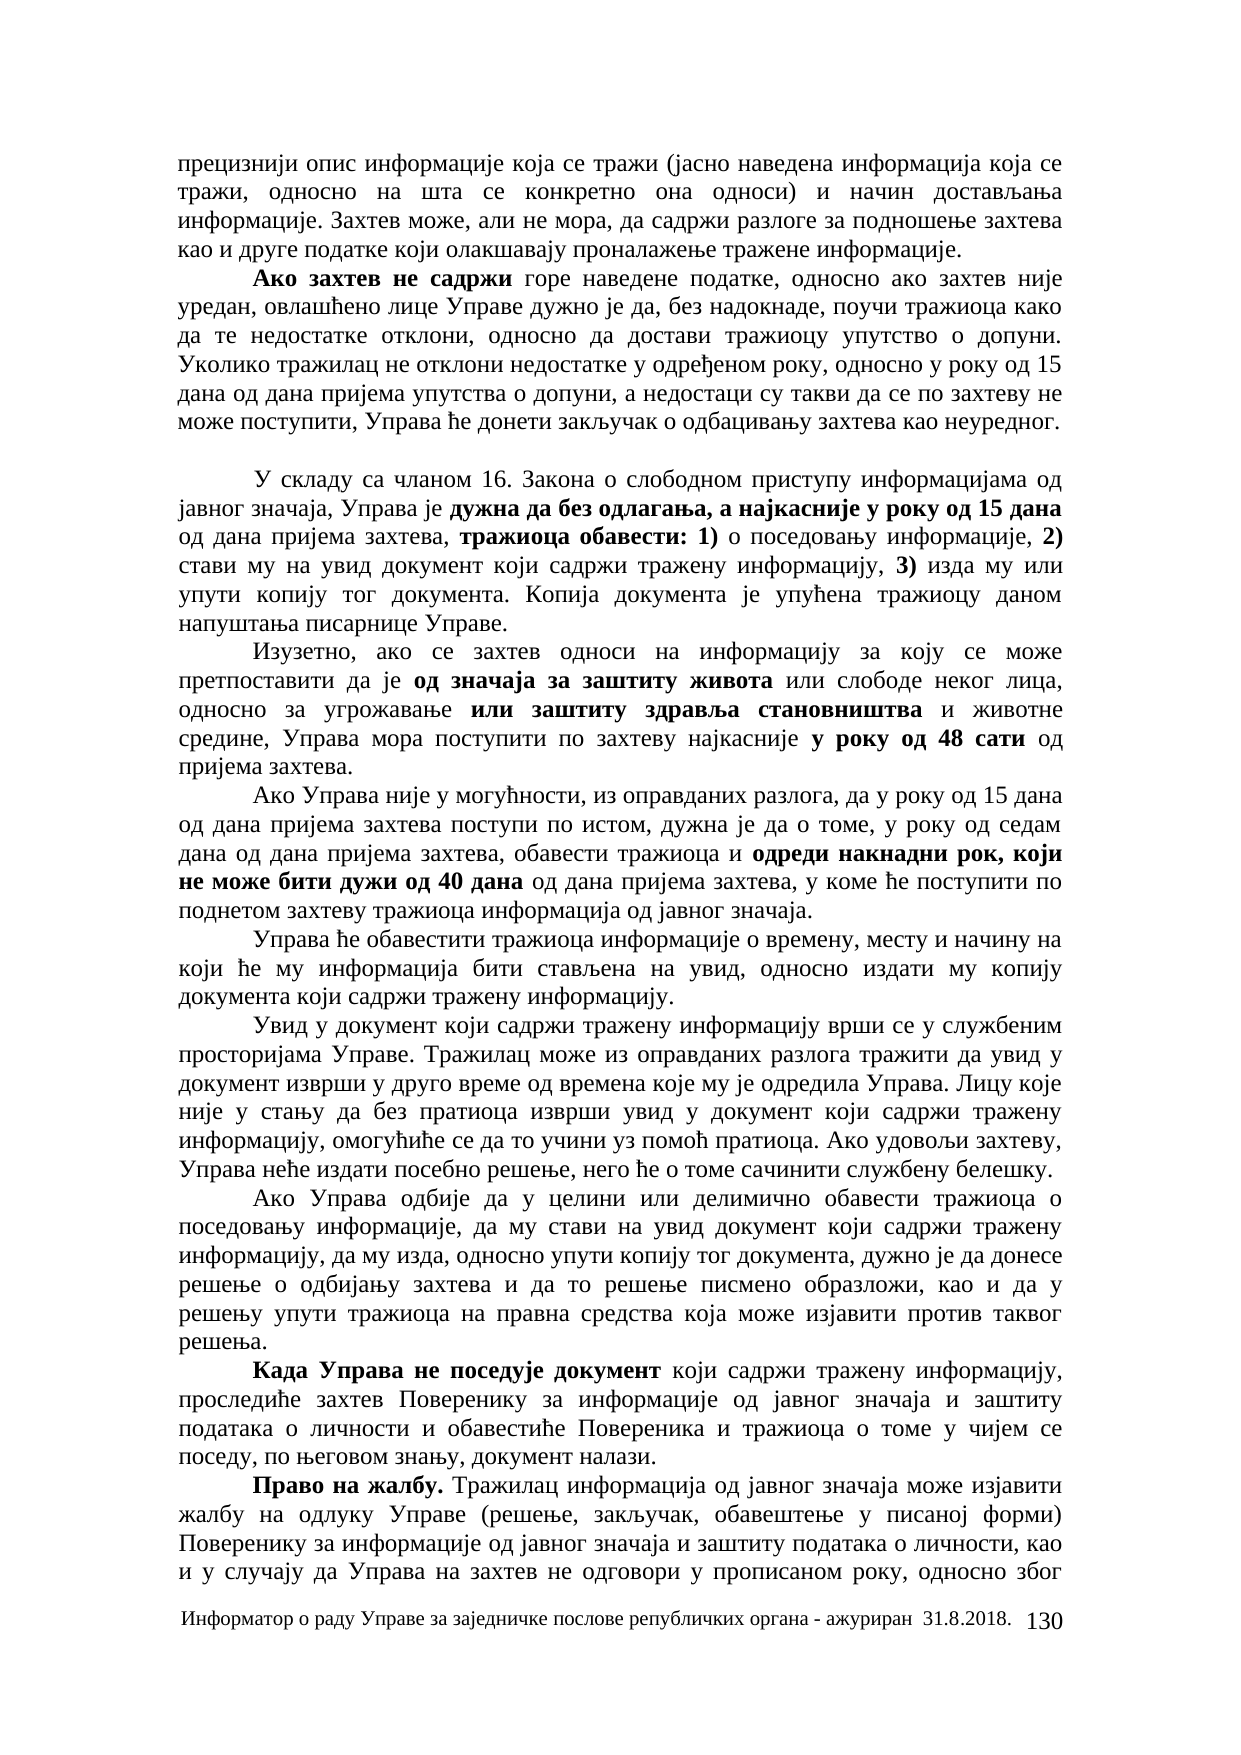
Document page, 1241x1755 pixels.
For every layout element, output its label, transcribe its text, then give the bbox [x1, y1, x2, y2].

text прецизнији опис информације која се тражи (јасно наведена информација која се тражи, односно на шта се конкретно она односи) и начин достављања информације. Захтев може, али не мора, да садржи разлоге за подношење захтева као и друге податке који олакшавају проналажење тражене информације. [177, 148, 1063, 263]
text Ако Управа одбије да у целини или делимично обавести тражиоца о поседовању информације, да му стави на увид документ који садржи тражену информацију, да му изда, односно упути копију тог документа, дужно је да донесе решење о одбијању захтева и да то решење писмено образложи, као и да у решењу упути тражиоца на правна средства која може изјавити против таквог решења. [178, 1183, 1063, 1355]
text Изузетно, ако се захтев односи на информацију за коју се може претпоставити да је од значаја за заштиту живота или слободе неког лица, односно за угрожавање или заштиту здравља становништва и животне средине, Управа мора поступити по захтеву најкасније у року од 48 сати од пријема захтева. [178, 636, 1063, 780]
text Увид у документ који садржи тражену информацију врши се у службеним просторијама Управе. Тражилац може из оправданих разлога тражити да увид у документ изврши у друго време од времена које му је одредила Управа. Лицу које није у стању да без пратиоца изврши увид у документ који садржи тражену информацију, омогућиће се да то учини уз помоћ пратиоца. Ако удовољи захтеву, Управа неће издати посебно решење, него ће о томе сачинити службену белешку. [178, 1010, 1063, 1183]
text Ако захтев не садржи горе наведене податке, односно ако захтев није уредан, овлашћено лице Управе дужно је да, без надокнаде, поучи тражиоца како да те недостатке отклони, односно да достави тражиоцу упутство о допуни. Уколико тражилац не отклони недостатке у одређеном року, односно у року од 15 дана од дана пријема упутства о допуни, а недостаци су такви да се по захтеву не може поступити, Управа ће донети закључак о одбацивању захтева као неуредног. [177, 263, 1063, 435]
text Управа ће обавестити тражиоца информације о времену, месту и начину на који ће му информација бити стављена на увид, односно издати му копију документа који садржи тражену информацију. [178, 924, 1063, 1010]
text Ако Управа није у могућности, из оправданих разлога, да у року од 15 дана од дана пријема захтева поступи по истом, дужна је да о томе, у року од седам дана од дана пријема захтева, обавести тражиоца и одреди накнадни рок, који не може бити дужи од 40 дана од дана пријема захтева, у коме ће поступити по поднетом захтеву тражиоца информација од јавног значаја. [178, 780, 1063, 924]
text У складу са чланом 16. Закона о слободном приступу информацијама од јавног значаја, Управа је дужна да без одлагања, а најкасније у року од 15 дана од дана пријема захтева, тражиоца обавести: 1) о поседовању информације, 2) стави му на увид документ који садржи тражену информацију, 3) изда му или упути копију тог документа. Копија документа је упућена тражиоцу даном напуштања писарнице Управе. [178, 464, 1063, 636]
text Када Управа не поседује документ који садржи тражену информацију, проследиће захтев Поверенику за информације од јавног значаја и заштиту података о личности и обавестиће Повереника и тражиоца о томе у чијем се поседу, по његовом знању, документ налази. [178, 1355, 1063, 1470]
text Право на жалбу. Тражилац информација од јавног значаја може изјавити жалбу на одлуку Управе (решење, закључак, обавештење у писаној форми) Поверенику за информације од јавног значаја и заштиту података о личности, као и у случају да Управа на захтев не одговори у прописаном року, односно због [178, 1470, 1063, 1585]
